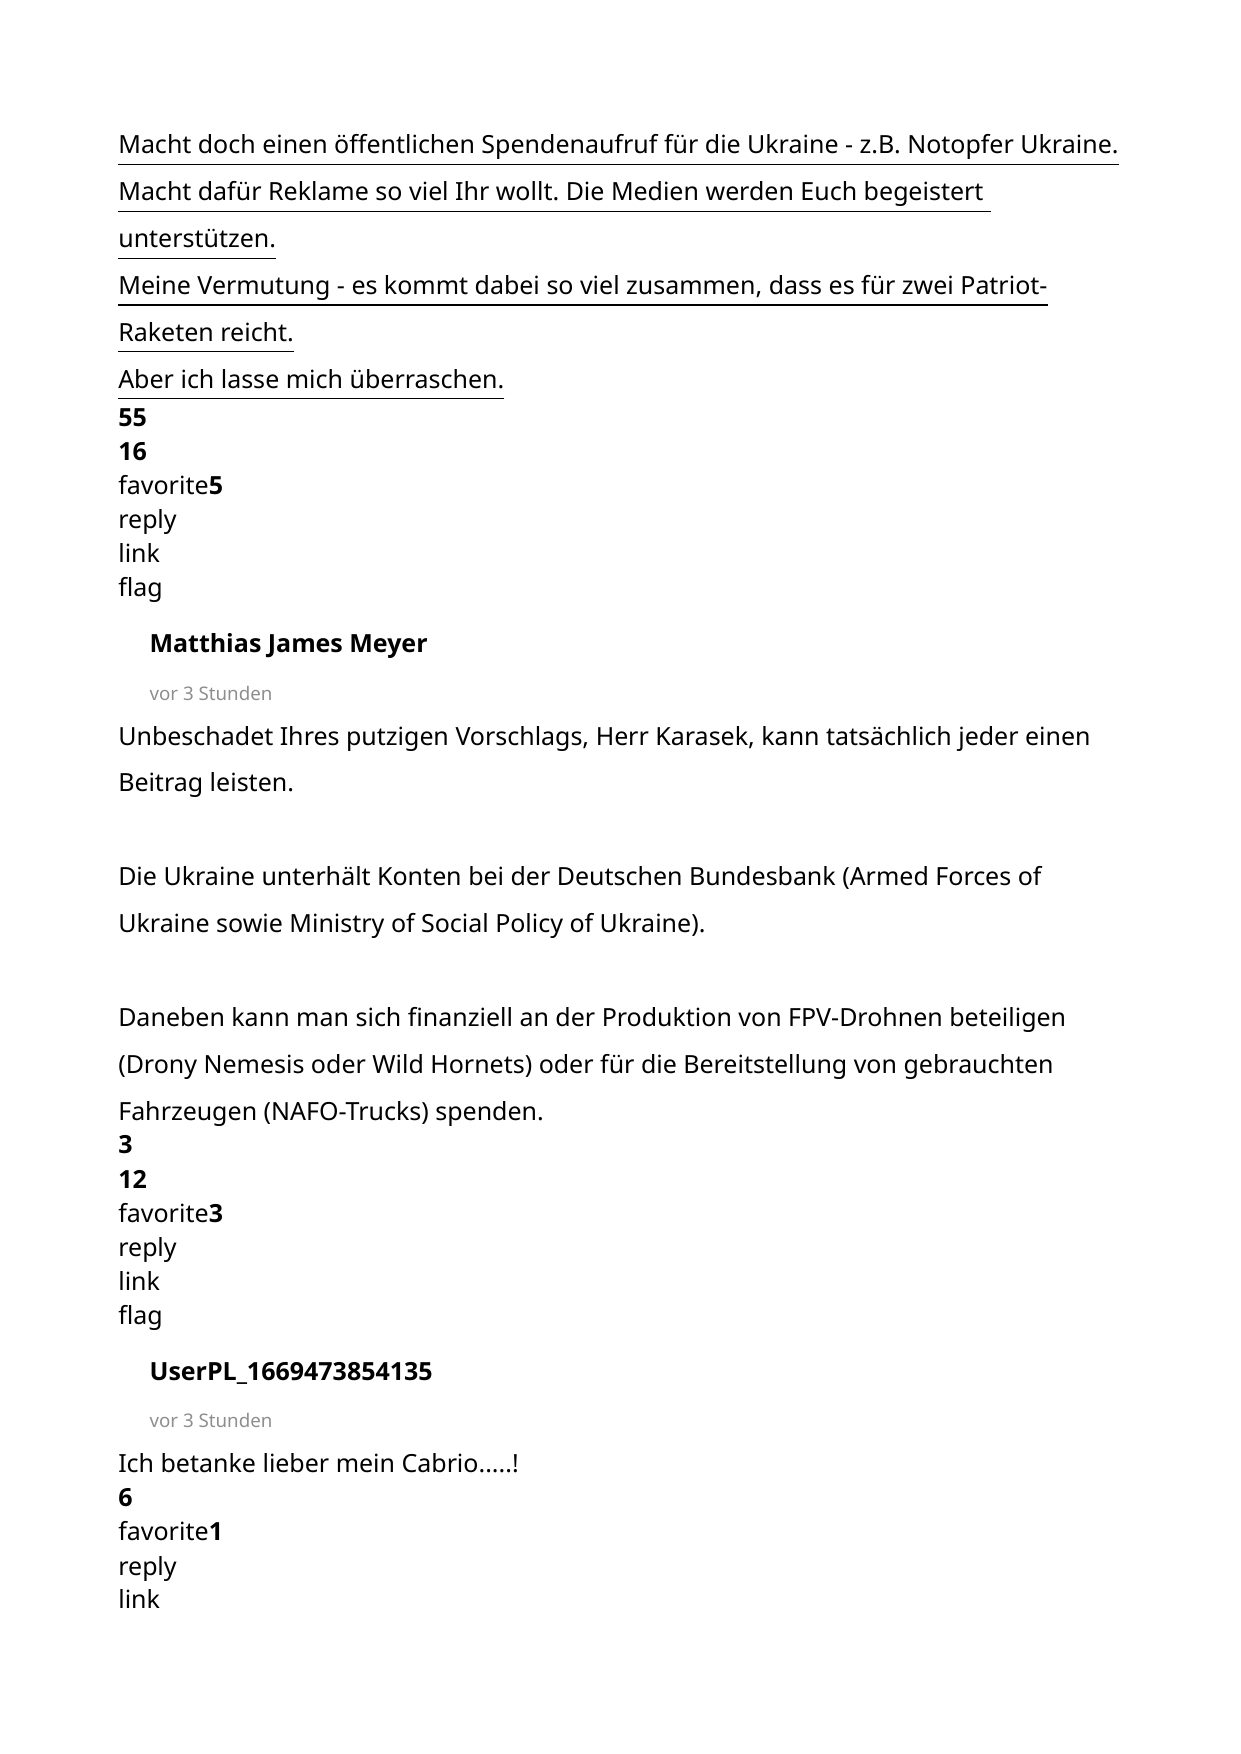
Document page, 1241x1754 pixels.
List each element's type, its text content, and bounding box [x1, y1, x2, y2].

text 12 [118, 1161, 1122, 1195]
text reply [118, 1229, 1122, 1263]
text vor 3 Stunden [149, 1403, 1122, 1433]
text 3 [118, 1127, 1122, 1161]
text favorite5 [118, 467, 1122, 502]
text Matthias James Meyer [149, 619, 1114, 660]
text flag [118, 570, 1122, 604]
text 16 [118, 433, 1122, 467]
text UserPL_1669473854135 [149, 1347, 1114, 1388]
text favorite3 [118, 1195, 1122, 1229]
text link [118, 1582, 1122, 1616]
text vor 3 Stunden [149, 676, 1122, 705]
text Ich betanke lieber mein Cabrio.....! [118, 1433, 1122, 1480]
text reply [118, 502, 1122, 536]
text favorite1 [118, 1514, 1122, 1548]
text 55 [118, 399, 1122, 433]
text link [118, 1263, 1122, 1297]
text Unbeschadet Ihres putzigen Vorschlags, Herr Karasek, kann tatsächlich jeder einen Beitrag leisten. Die Ukraine unterhält Konten bei der Deutschen Bundesbank (Armed Forces of Ukraine sowie Ministry of Social Policy of Ukraine). Daneben kann man sich finanziell an der Produktion von FPV-Drohnen beteiligen (Drony Nemesis oder Wild Hornets) oder für die Bereitstellung von gebrauchten Fahrzeugen (NAFO-Trucks) spenden. [118, 705, 1122, 1127]
text flag [118, 1297, 1122, 1332]
text link [118, 536, 1122, 570]
text Macht doch einen öffentlichen Spendenaufruf für die Ukraine - z.B. Notopfer Ukraine. Macht dafür Reklame so viel Ihr wollt. Die Medien werden Euch begeistert unterstützen. Meine Vermutung - es kommt dabei so viel zusammen, dass es für zwei Patriot-Raketen reicht. Aber ich lasse mich überraschen. [118, 118, 1122, 399]
text 6 [118, 1480, 1122, 1514]
text reply [118, 1548, 1122, 1582]
